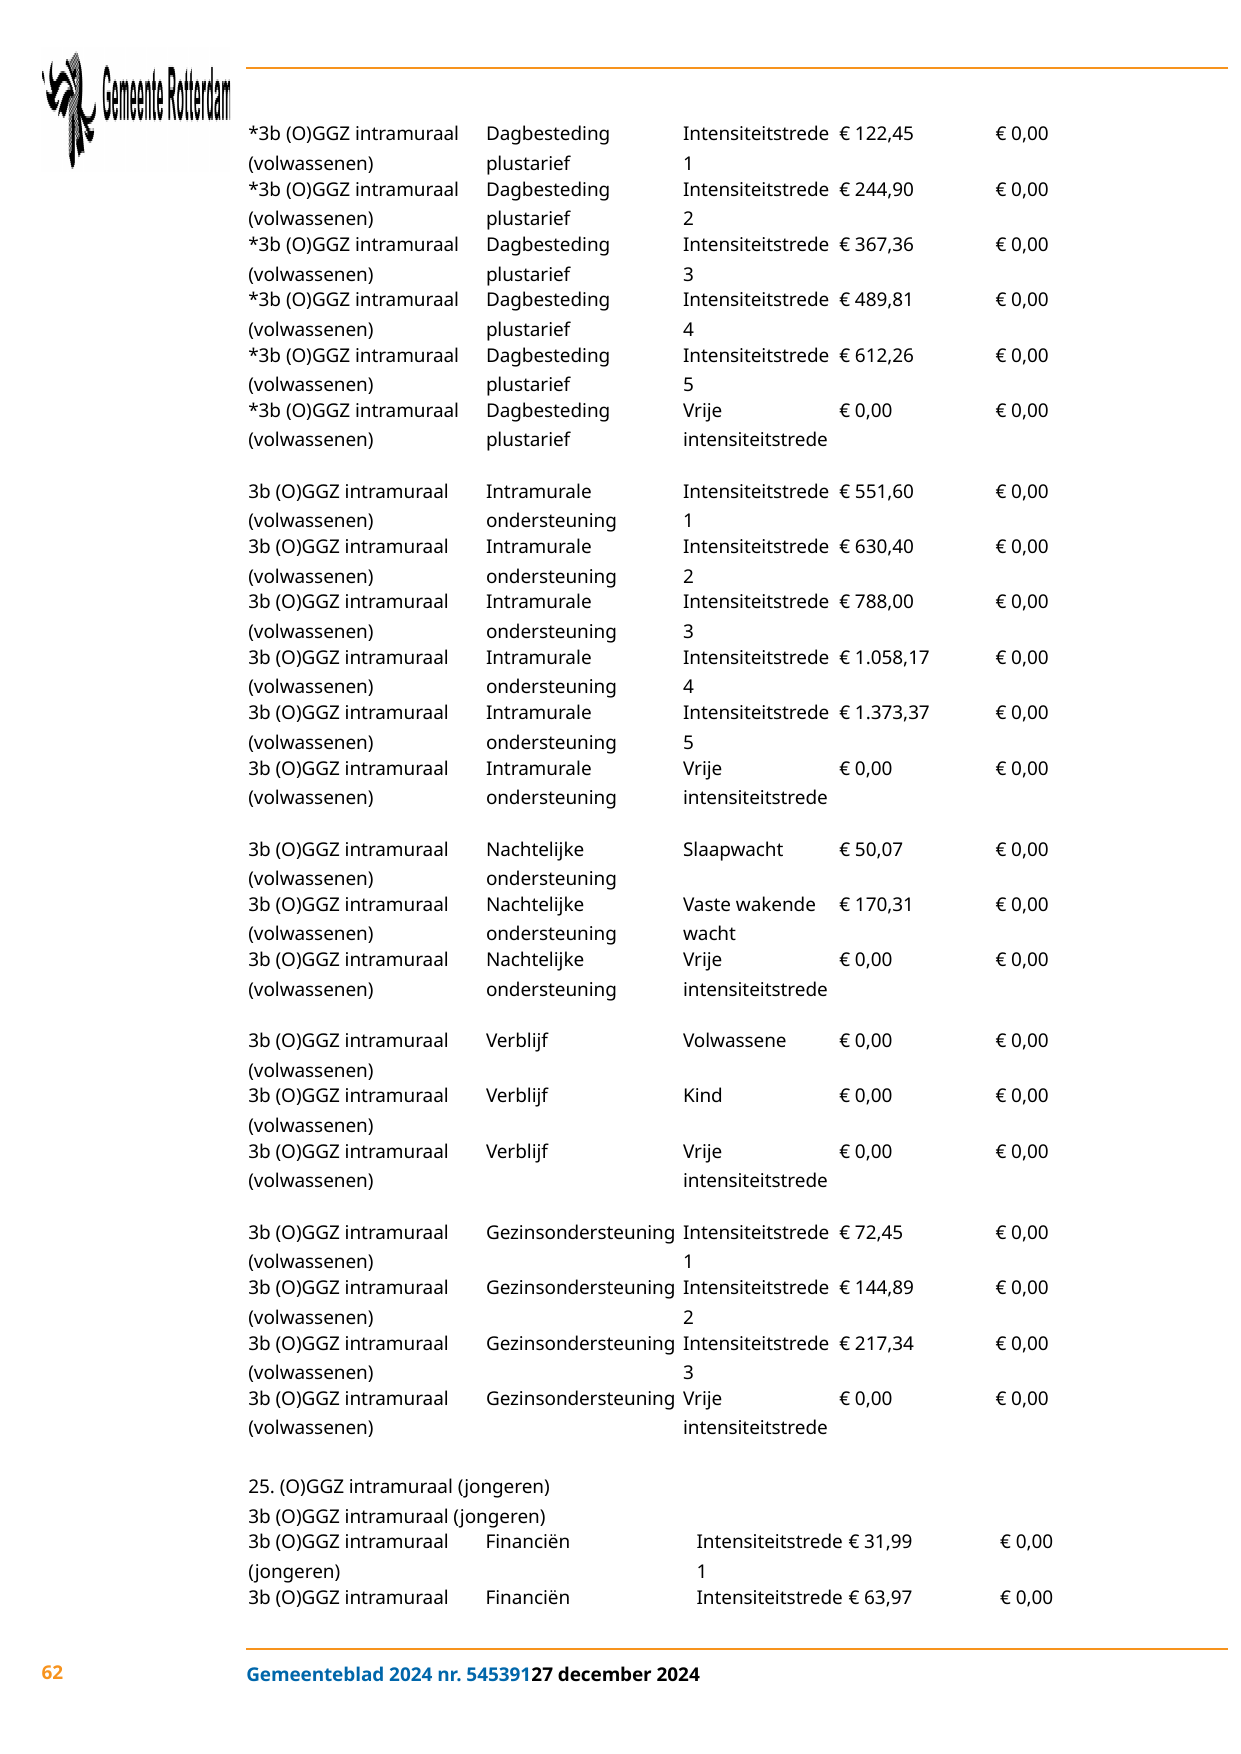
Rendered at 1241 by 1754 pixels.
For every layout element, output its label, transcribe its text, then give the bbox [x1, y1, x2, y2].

table_cell [839, 810, 995, 836]
table_cell € 612,26 [839, 342, 995, 397]
table_cell € 0,00 [995, 534, 1152, 589]
table_cell Verblijf [486, 1138, 683, 1193]
table_cell Vrije intensiteitstrede [683, 755, 839, 810]
table_cell [995, 453, 1152, 478]
table_cell 3b (O)GGZ intramuraal (volwassenen) [248, 836, 486, 891]
table_cell 3b (O)GGZ intramuraal (volwassenen) [248, 946, 486, 1002]
table_cell 3b (O)GGZ intramuraal [248, 1584, 485, 1609]
table_cell € 0,00 [995, 644, 1152, 699]
table_cell Intensiteitstrede 3 [683, 231, 839, 286]
table_cell € 0,00 [995, 231, 1152, 286]
table_cell [248, 1193, 839, 1219]
table_cell 3b (O)GGZ intramuraal (volwassenen) [248, 1138, 486, 1193]
table_cell Dagbesteding plustarief [486, 342, 683, 397]
table_cell [839, 1002, 995, 1027]
table_cell € 0,00 [995, 1274, 1152, 1330]
table_cell 3b (O)GGZ intramuraal (volwassenen) [248, 1028, 486, 1083]
table_cell € 0,00 [995, 1083, 1152, 1138]
table_cell Intramurale ondersteuning [486, 699, 683, 755]
table_cell Gezinsondersteuning [486, 1330, 683, 1385]
table_cell € 0,00 [995, 478, 1152, 533]
table_cell *3b (O)GGZ intramuraal (volwassenen) [248, 231, 486, 286]
table_cell Intramurale ondersteuning [486, 534, 683, 589]
table_cell [839, 453, 995, 478]
table_cell € 0,00 [839, 1385, 995, 1440]
table_cell Dagbesteding plustarief [486, 121, 683, 176]
table_cell € 0,00 [839, 755, 995, 810]
table_cell *3b (O)GGZ intramuraal (volwassenen) [248, 342, 486, 397]
table_cell € 0,00 [995, 397, 1152, 452]
table_cell 3b (O)GGZ intramuraal (volwassenen) [248, 478, 486, 533]
table_cell Intensiteitstrede 4 [683, 644, 839, 699]
table_cell Vrije intensiteitstrede [683, 1385, 839, 1440]
table_cell € 0,00 [839, 1138, 995, 1193]
table_cell Financiën [485, 1529, 696, 1584]
table_cell Intensiteitstrede 3 [683, 1330, 839, 1385]
table_cell [248, 95, 839, 121]
table_cell Vrije intensiteitstrede [683, 946, 839, 1002]
table_cell € 0,00 [995, 1138, 1152, 1193]
table_cell Verblijf [486, 1028, 683, 1083]
table_cell Gezinsondersteuning [486, 1274, 683, 1330]
table_cell € 0,00 [995, 286, 1152, 342]
table_cell [248, 453, 839, 478]
table_cell € 0,00 [839, 397, 995, 452]
table_cell 3b (O)GGZ intramuraal (volwassenen) [248, 1219, 486, 1274]
table_cell € 0,00 [995, 342, 1152, 397]
table_cell Vrije intensiteitstrede [683, 397, 839, 452]
table_cell € 1.058,17 [839, 644, 995, 699]
table_cell € 63,97 [848, 1584, 1000, 1609]
table_cell 3b (O)GGZ intramuraal (volwassenen) [248, 1274, 486, 1330]
table_cell 3b (O)GGZ intramuraal (volwassenen) [248, 589, 486, 644]
table_cell € 489,81 [839, 286, 995, 342]
table_cell 3b (O)GGZ intramuraal (jongeren) [248, 1529, 485, 1584]
table_cell Dagbesteding plustarief [486, 397, 683, 452]
table_cell € 122,45 [839, 121, 995, 176]
table_cell € 0,00 [995, 1330, 1152, 1385]
table_cell Intensiteitstrede 2 [683, 534, 839, 589]
table_cell Intramurale ondersteuning [486, 589, 683, 644]
table_cell € 0,00 [995, 1028, 1152, 1083]
table_cell 3b (O)GGZ intramuraal (volwassenen) [248, 699, 486, 755]
table_cell 3b (O)GGZ intramuraal (volwassenen) [248, 1083, 486, 1138]
table_cell 3b (O)GGZ intramuraal (volwassenen) [248, 644, 486, 699]
table_header 3b (O)GGZ intramuraal (jongeren) [248, 1503, 848, 1528]
table_cell € 0,00 [839, 1028, 995, 1083]
table_cell Nachtelijke ondersteuning [486, 891, 683, 946]
table_header [848, 1503, 1000, 1528]
table_cell € 0,00 [995, 755, 1152, 810]
table_cell € 0,00 [995, 891, 1152, 946]
table_cell Gezinsondersteuning [486, 1219, 683, 1274]
table_cell [839, 95, 995, 121]
table_cell € 244,90 [839, 176, 995, 231]
table_cell € 630,40 [839, 534, 995, 589]
table_cell *3b (O)GGZ intramuraal (volwassenen) [248, 176, 486, 231]
table_cell Intensiteitstrede 4 [683, 286, 839, 342]
table_cell Dagbesteding plustarief [486, 231, 683, 286]
table_cell Intensiteitstrede 1 [683, 478, 839, 533]
table_cell *3b (O)GGZ intramuraal (volwassenen) [248, 397, 486, 452]
table_cell Nachtelijke ondersteuning [486, 946, 683, 1002]
table_cell Vrije intensiteitstrede [683, 1138, 839, 1193]
table_cell € 170,31 [839, 891, 995, 946]
table_cell € 50,07 [839, 836, 995, 891]
table_header [1000, 1503, 1152, 1528]
table_cell [995, 810, 1152, 836]
table_cell € 0,00 [995, 121, 1152, 176]
table_cell Intensiteitstrede 2 [683, 1274, 839, 1330]
table_cell Intensiteitstrede 5 [683, 342, 839, 397]
table_cell € 217,34 [839, 1330, 995, 1385]
table_cell Vaste wakende wacht [683, 891, 839, 946]
picture [41, 47, 231, 172]
table_cell € 144,89 [839, 1274, 995, 1330]
table_cell € 0,00 [995, 699, 1152, 755]
table_cell Intensiteitstrede 1 [683, 121, 839, 176]
table_cell Intensiteitstrede 1 [696, 1529, 848, 1584]
table_cell Slaapwacht [683, 836, 839, 891]
table_cell Intramurale ondersteuning [486, 755, 683, 810]
table_cell Volwassene [683, 1028, 839, 1083]
table_cell 3b (O)GGZ intramuraal (volwassenen) [248, 755, 486, 810]
table_cell 3b (O)GGZ intramuraal (volwassenen) [248, 534, 486, 589]
table_cell Intensiteitstrede 1 [683, 1219, 839, 1274]
table_cell € 31,99 [848, 1529, 1000, 1584]
table_cell [839, 1193, 995, 1219]
table_cell 3b (O)GGZ intramuraal (volwassenen) [248, 1385, 486, 1440]
table_cell € 0,00 [1000, 1529, 1152, 1584]
table_cell 3b (O)GGZ intramuraal (volwassenen) [248, 1330, 486, 1385]
table_cell Intramurale ondersteuning [486, 644, 683, 699]
table_cell € 788,00 [839, 589, 995, 644]
table_cell Intramurale ondersteuning [486, 478, 683, 533]
table_cell € 1.373,37 [839, 699, 995, 755]
table_cell Nachtelijke ondersteuning [486, 836, 683, 891]
table_cell [248, 810, 839, 836]
table_cell € 551,60 [839, 478, 995, 533]
table_cell Kind [683, 1083, 839, 1138]
text 25. (O)GGZ intramuraal (jongeren) [248, 1473, 1152, 1499]
table_cell € 0,00 [995, 1385, 1152, 1440]
table_cell *3b (O)GGZ intramuraal (volwassenen) [248, 121, 486, 176]
table_cell 3b (O)GGZ intramuraal (volwassenen) [248, 891, 486, 946]
table_cell € 0,00 [995, 946, 1152, 1002]
table_cell Gezinsondersteuning [486, 1385, 683, 1440]
table_cell *3b (O)GGZ intramuraal (volwassenen) [248, 286, 486, 342]
table_cell Dagbesteding plustarief [486, 176, 683, 231]
table_cell € 0,00 [995, 836, 1152, 891]
table_cell € 0,00 [1000, 1584, 1152, 1609]
table_cell € 0,00 [839, 1083, 995, 1138]
table_cell € 0,00 [995, 176, 1152, 231]
table_cell [995, 1002, 1152, 1027]
table_cell Intensiteitstrede 2 [683, 176, 839, 231]
table_cell € 0,00 [995, 589, 1152, 644]
table_cell Intensiteitstrede [696, 1584, 848, 1609]
table_cell Verblijf [486, 1083, 683, 1138]
table_cell € 0,00 [839, 946, 995, 1002]
table_cell [995, 95, 1152, 121]
table_cell Intensiteitstrede 5 [683, 699, 839, 755]
table_cell [995, 1193, 1152, 1219]
table_cell Intensiteitstrede 3 [683, 589, 839, 644]
table_cell € 72,45 [839, 1219, 995, 1274]
table_cell € 367,36 [839, 231, 995, 286]
table_cell Dagbesteding plustarief [486, 286, 683, 342]
table_cell Financiën [485, 1584, 696, 1609]
table_cell [248, 1002, 839, 1027]
table_cell € 0,00 [995, 1219, 1152, 1274]
